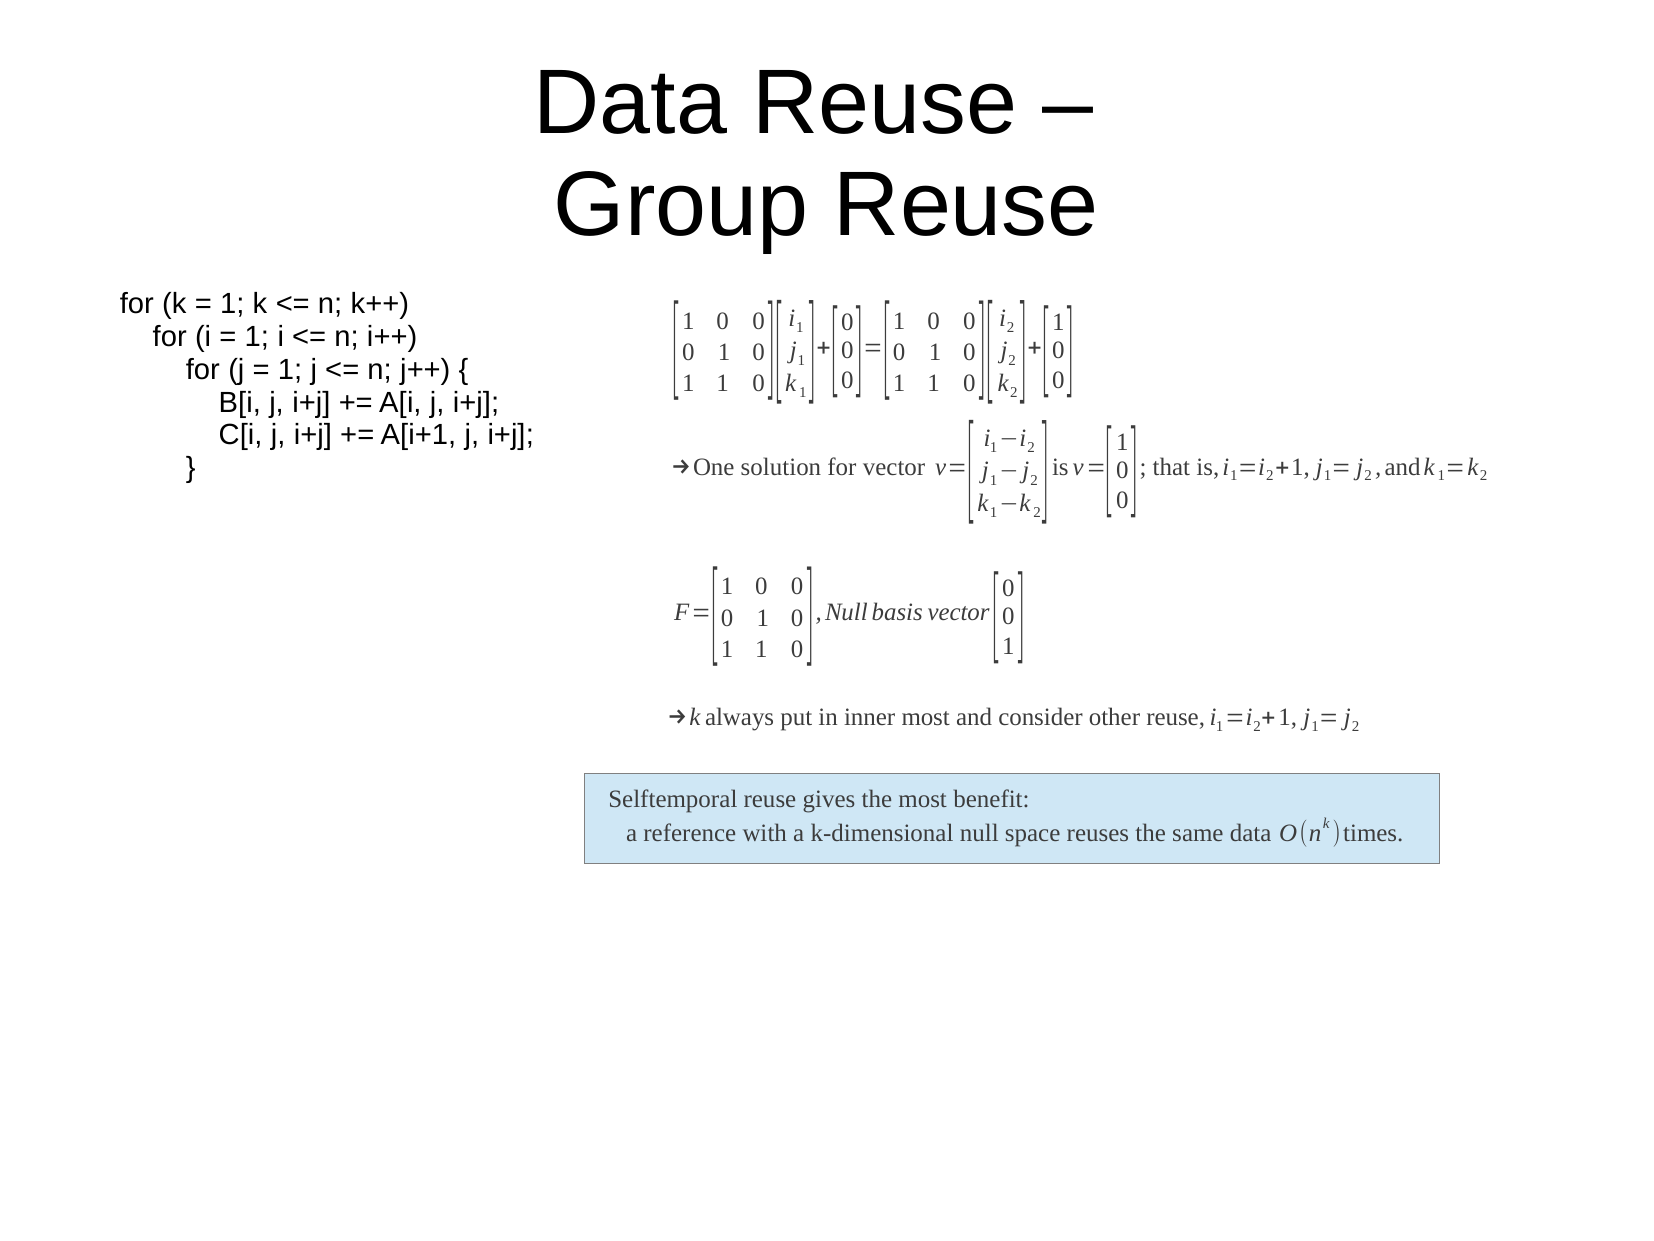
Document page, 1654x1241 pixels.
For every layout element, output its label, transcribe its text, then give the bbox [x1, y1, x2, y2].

chart [661, 703, 1366, 735]
chart [602, 785, 1410, 848]
chart [665, 419, 1493, 526]
text_box [584, 773, 1440, 864]
text_box for (k = 1; k <= n; k++) for (i = 1; i <= n; i++) for (j = 1; j <= n; j++) { B[i, j, i+j] += A[i, j, i+j]; C[i, j, i+j] += A[i+1, j, i+j]; } [105, 280, 571, 492]
chart [666, 565, 1031, 668]
chart [666, 299, 1081, 406]
title Data Reuse – Group Reuse [82, 49, 1571, 257]
